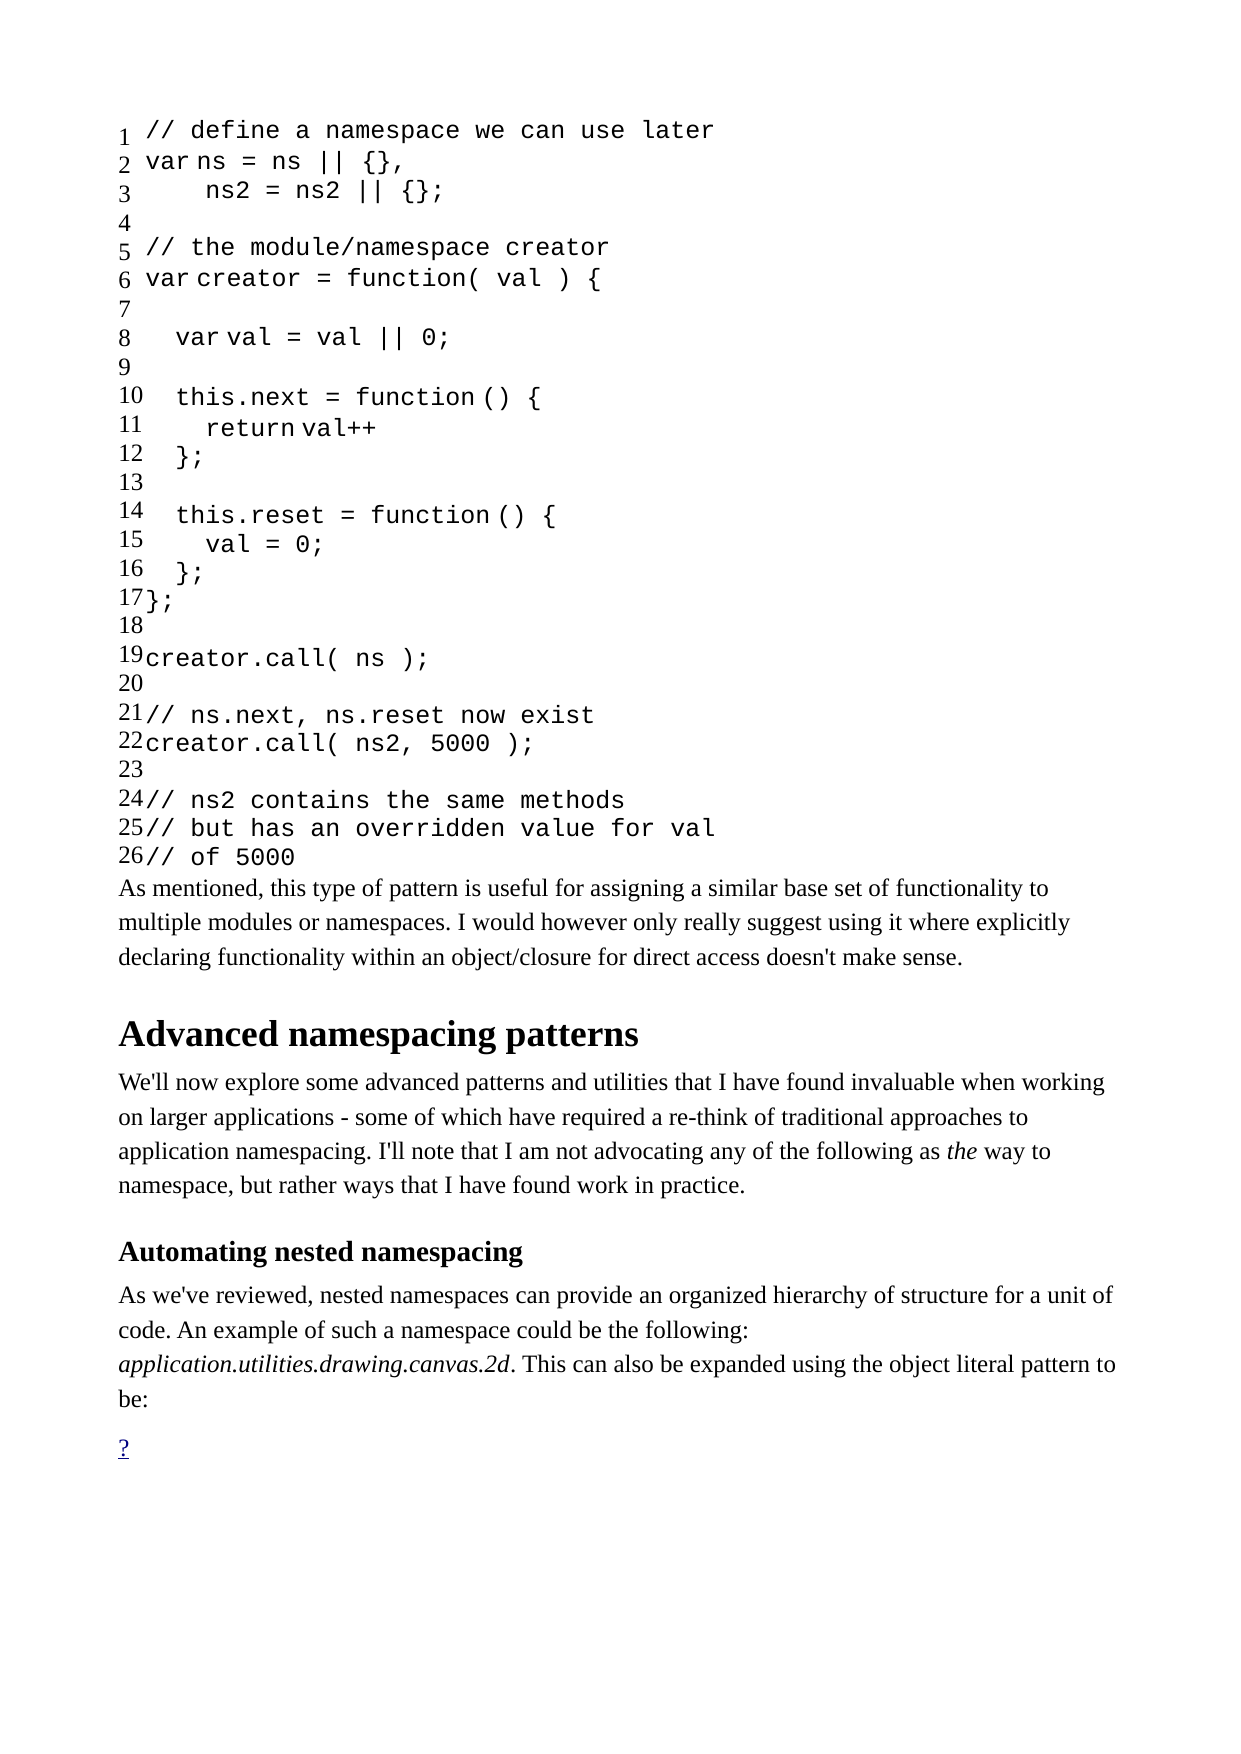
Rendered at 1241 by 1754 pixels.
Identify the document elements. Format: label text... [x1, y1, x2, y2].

text We'll now explore some advanced patterns and utilities that I have found invaluable when working on larger applications - some of which have required a re-think of traditional approaches to application namespacing. I'll note that I am not advocating any of the following as the way to namespace, but rather ways that I have found work in practice. [118, 1067, 1122, 1199]
text As we've reviewed, nested namespaces can provide an organized hierarchy of structure for a unit of code. An example of such a namespace could be the following: application.utilities.drawing.canvas.2d. This can also be expanded using the object literal pattern to be: [118, 1280, 1122, 1412]
table_header 1 2 3 4 5 6 7 8 9 10 11 12 13 14 15 16 17 18 19 20 21 22 23 24 25 26 [118, 118, 145, 873]
subtitle Advanced namespacing patterns [118, 1012, 1122, 1055]
text ? [118, 1433, 1122, 1462]
subtitle Automating nested namespacing [118, 1234, 1122, 1268]
text As mentioned, this type of pattern is useful for assigning a similar base set of functionality to multiple modules or namespaces. I would however only really suggest using it where explicitly declaring functionality within an object/closure for direct access doesn't make sense. [118, 873, 1122, 970]
table_header // define a namespace we can use later var ns = ns || {}, ns2 = ns2 || {}; // the module/namespace creator var creator = function( val ) { var val = val || 0; this.next = function () { return val++ }; this.reset = function () { val = 0; }; }; creator.call( ns ); // ns.next, ns.reset now exist creator.call( ns2, 5000 ); // ns2 contains the same methods // but has an overridden value for val // of 5000 [145, 118, 725, 873]
